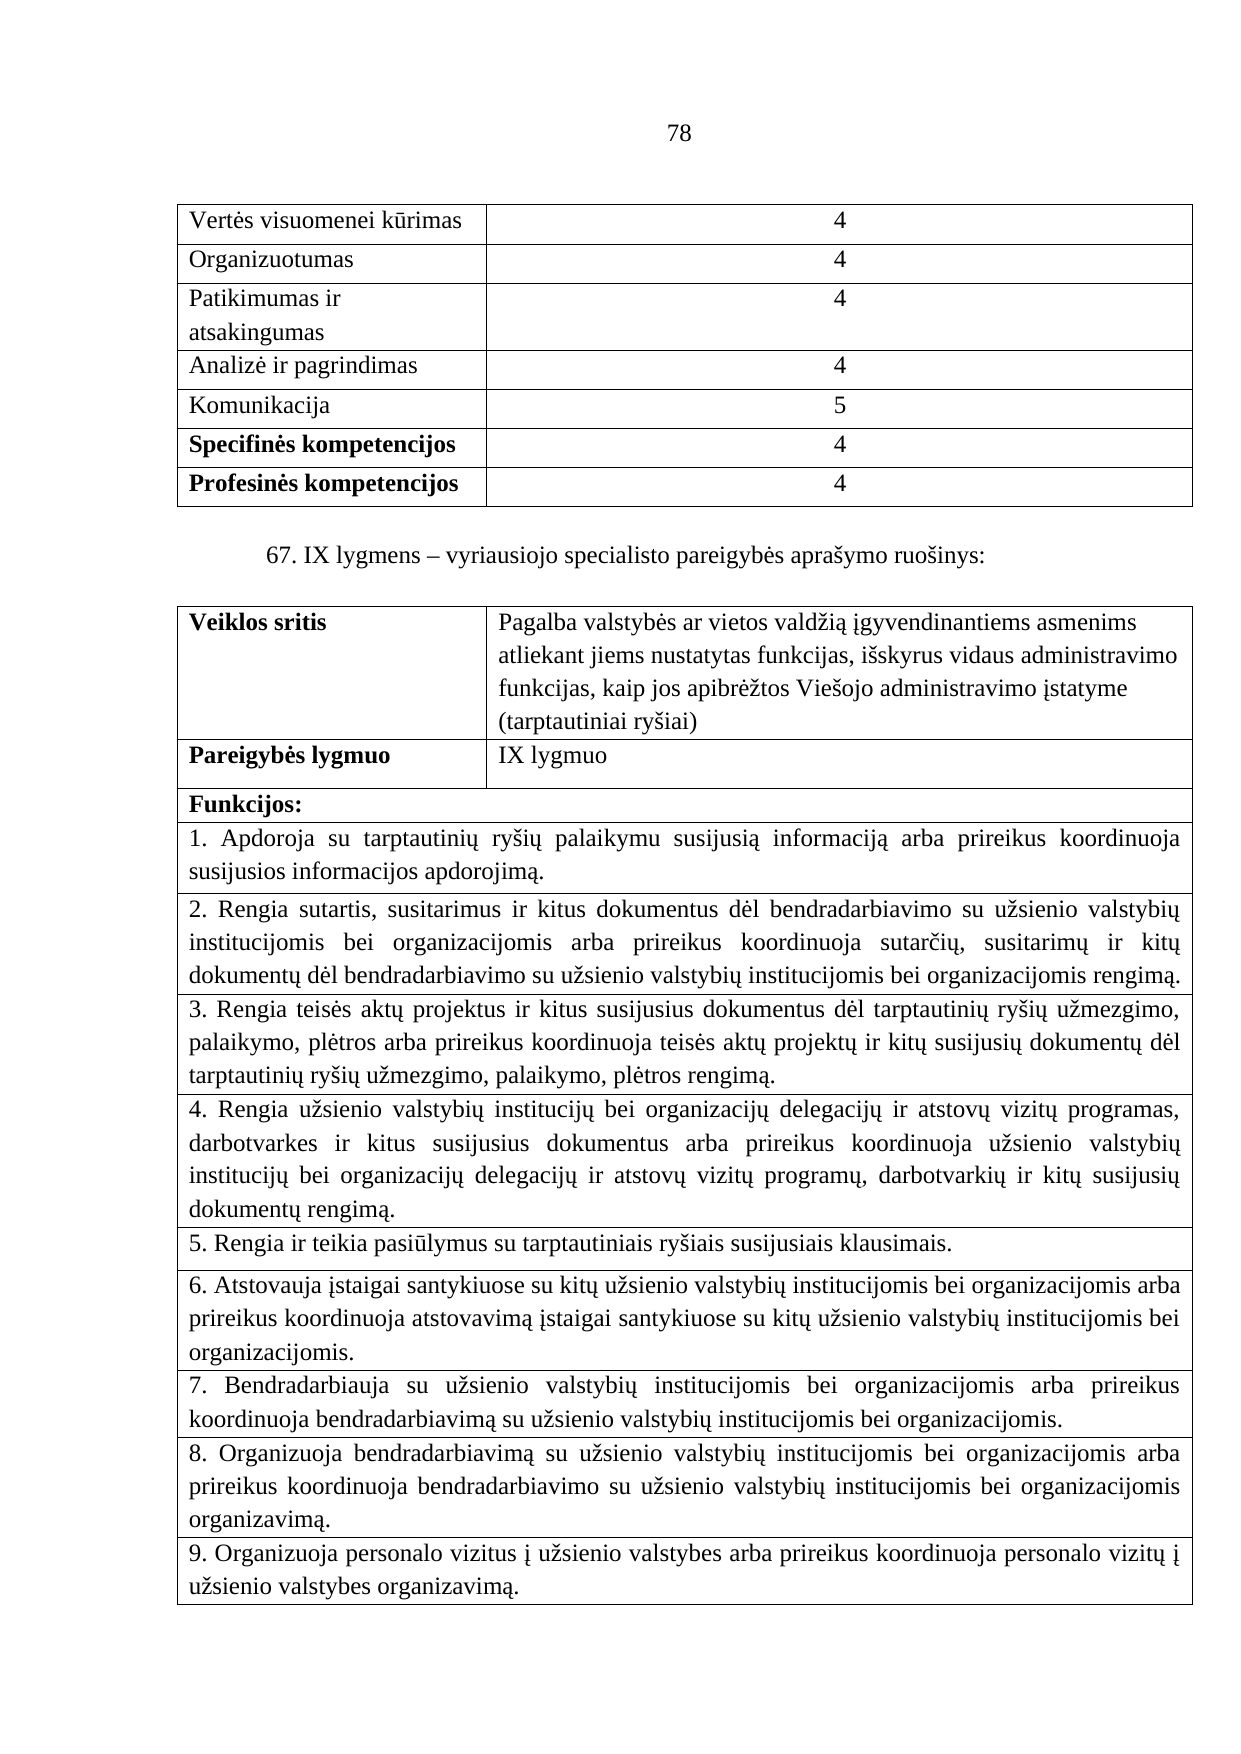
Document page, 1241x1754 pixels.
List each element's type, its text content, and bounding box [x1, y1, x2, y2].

table_cell Vertės visuomenei kūrimas [178, 205, 486, 243]
table_cell Pareigybės lygmuo [178, 740, 486, 788]
table_cell 5 [487, 390, 1192, 428]
table_cell Funkcijos: [178, 789, 1192, 822]
table_cell Patikimumas ir atsakingumas [178, 284, 486, 349]
table_cell Komunikacija [178, 390, 486, 428]
table_cell 1. Apdoroja su tarptautinių ryšių palaikymu susijusią informaciją arba prireikus koordinuoja susijusios informacijos apdorojimą. [178, 823, 1192, 893]
table_cell Profesinės kompetencijos [178, 468, 486, 506]
table_cell 2. Rengia sutartis, susitarimus ir kitus dokumentus dėl bendradarbiavimo su užsienio valstybių institucijomis bei organizacijomis arba prireikus koordinuoja sutarčių, susitarimų ir kitų dokumentų dėl bendradarbiavimo su užsienio valstybių institucijomis bei organizacijomis rengimą. [178, 894, 1192, 993]
table_cell 4 [487, 245, 1192, 282]
table_cell 4 [487, 468, 1192, 506]
table_cell 4 [487, 351, 1192, 389]
table_header Veiklos sritis [178, 607, 486, 739]
table_cell 4 [487, 429, 1192, 467]
table_cell Specifinės kompetencijos [178, 429, 486, 467]
text 67. IX lygmens – vyriausiojo specialisto pareigybės aprašymo ruošinys: [177, 540, 1181, 569]
table_cell 9. Organizuoja personalo vizitus į užsienio valstybes arba prireikus koordinuoja personalo vizitų į užsienio valstybes organizavimą. [178, 1538, 1192, 1604]
table_cell Analizė ir pagrindimas [178, 351, 486, 389]
table_cell IX lygmuo [487, 740, 1192, 788]
table_cell 8. Organizuoja bendradarbiavimą su užsienio valstybių institucijomis bei organizacijomis arba prireikus koordinuoja bendradarbiavimo su užsienio valstybių institucijomis bei organizacijomis organizavimą. [178, 1438, 1192, 1537]
table_cell 6. Atstovauja įstaigai santykiuose su kitų užsienio valstybių institucijomis bei organizacijomis arba prireikus koordinuoja atstovavimą įstaigai santykiuose su kitų užsienio valstybių institucijomis bei organizacijomis. [178, 1271, 1192, 1369]
table_cell 5. Rengia ir teikia pasiūlymus su tarptautiniais ryšiais susijusiais klausimais. [178, 1228, 1192, 1269]
table_cell 4 [487, 205, 1192, 243]
table_cell 4 [487, 284, 1192, 349]
table_cell Organizuotumas [178, 245, 486, 282]
table_cell 4. Rengia užsienio valstybių institucijų bei organizacijų delegacijų ir atstovų vizitų programas, darbotvarkes ir kitus susijusius dokumentus arba prireikus koordinuoja užsienio valstybių institucijų bei organizacijų delegacijų ir atstovų vizitų programų, darbotvarkių ir kitų susijusių dokumentų rengimą. [178, 1095, 1192, 1227]
table_cell 3. Rengia teisės aktų projektus ir kitus susijusius dokumentus dėl tarptautinių ryšių užmezgimo, palaikymo, plėtros arba prireikus koordinuoja teisės aktų projektų ir kitų susijusių dokumentų dėl tarptautinių ryšių užmezgimo, palaikymo, plėtros rengimą. [178, 995, 1192, 1093]
table_header Pagalba valstybės ar vietos valdžią įgyvendinantiems asmenims atliekant jiems nustatytas funkcijas, išskyrus vidaus administravimo funkcijas, kaip jos apibrėžtos Viešojo administravimo įstatyme (tarptautiniai ryšiai) [487, 607, 1192, 739]
table_cell 7. Bendradarbiauja su užsienio valstybių institucijomis bei organizacijomis arba prireikus koordinuoja bendradarbiavimą su užsienio valstybių institucijomis bei organizacijomis. [178, 1371, 1192, 1437]
